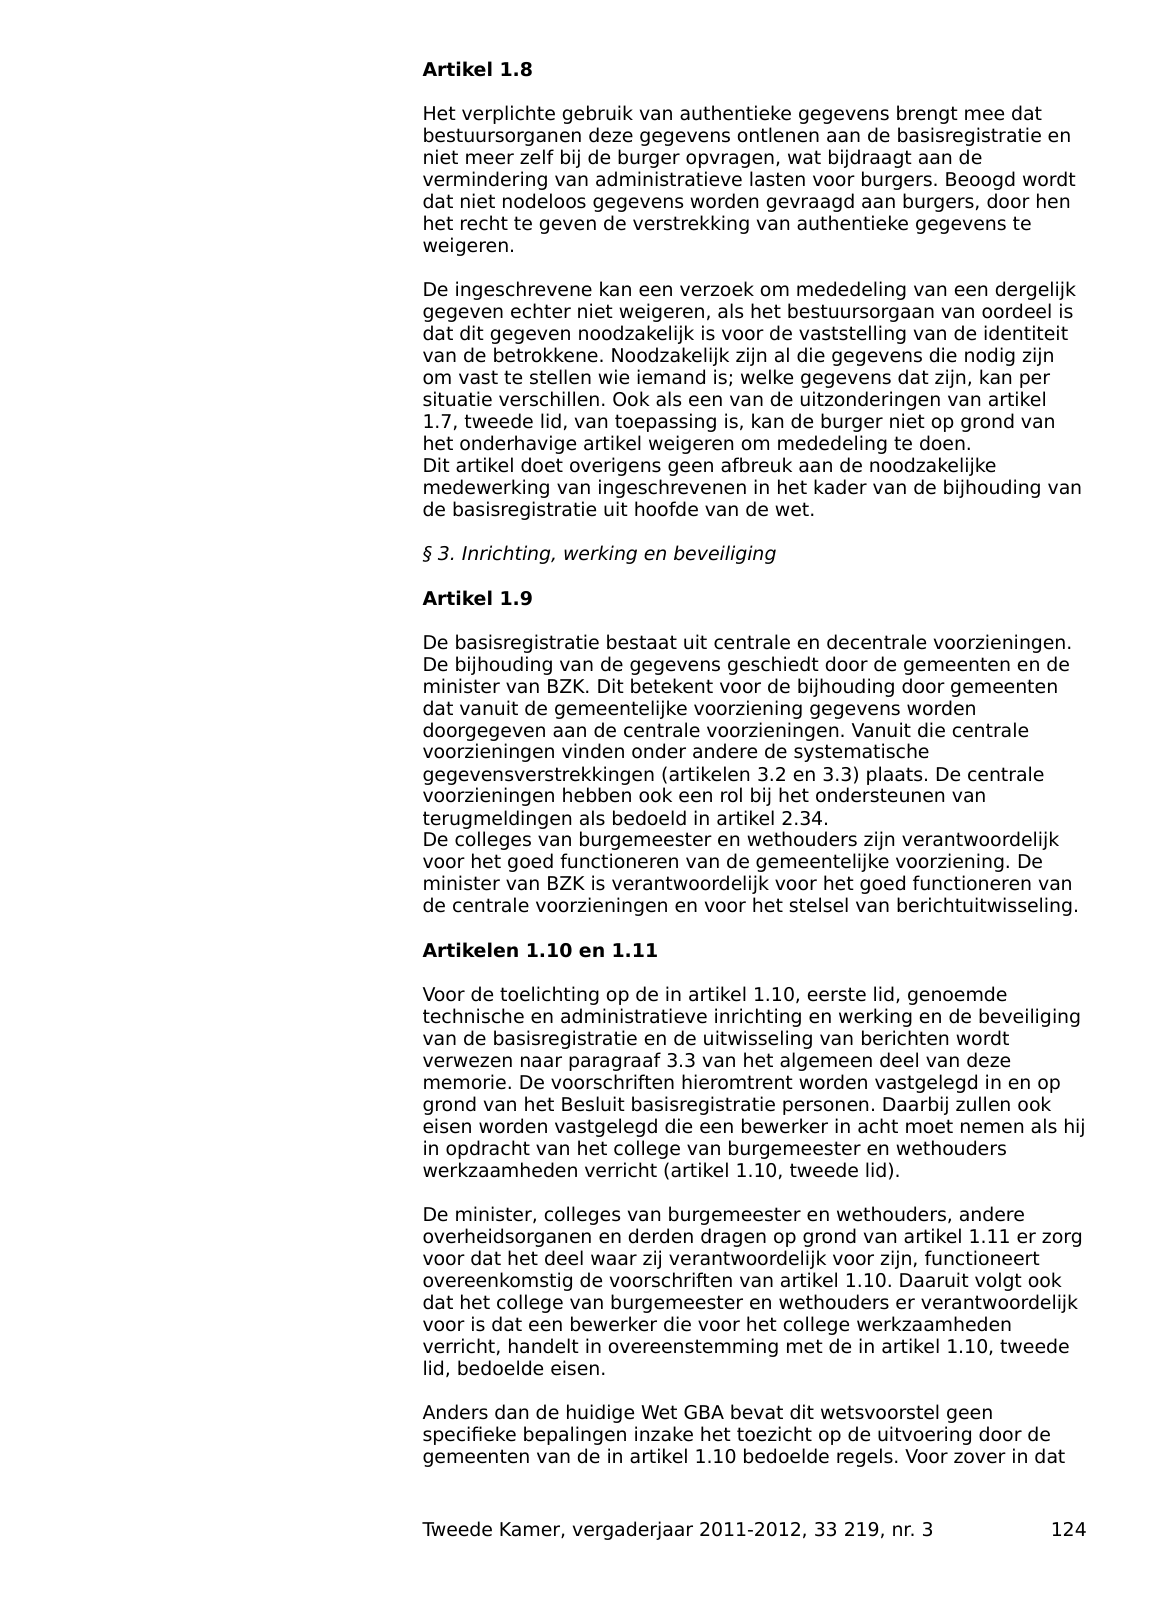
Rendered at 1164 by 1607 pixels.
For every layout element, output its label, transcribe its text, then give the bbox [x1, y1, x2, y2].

text Dit artikel doet overigens geen afbreuk aan de noodzakelijke medewerking van ingeschrevenen in het kader van de bijhouding van de basisregistratie uit hoofde van de wet. [422, 455, 1087, 521]
subtitle Artikel 1.9 [422, 587, 1087, 609]
text De basisregistratie bestaat uit centrale en decentrale voorzieningen. De bijhouding van de gegevens geschiedt door de gemeenten en de minister van BZK. Dit betekent voor de bijhouding door gemeenten dat vanuit de gemeentelijke voorziening gegevens worden doorgegeven aan de centrale voorzieningen. Vanuit die centrale voorzieningen vinden onder andere de systematische gegevensverstrekkingen (artikelen 3.2 en 3.3) plaats. De centrale voorzieningen hebben ook een rol bij het ondersteunen van terugmeldingen als bedoeld in artikel 2.34. [422, 632, 1087, 829]
text De minister, colleges van burgemeester en wethouders, andere overheidsorganen en derden dragen op grond van artikel 1.11 er zorg voor dat het deel waar zij verantwoordelijk voor zijn, functioneert overeenkomstig de voorschriften van artikel 1.10. Daaruit volgt ook dat het college van burgemeester en wethouders er verantwoordelijk voor is dat een bewerker die voor het college werkzaamheden verricht, handelt in overeenstemming met de in artikel 1.10, tweede lid, bedoelde eisen. [422, 1204, 1087, 1379]
text Het verplichte gebruik van authentieke gegevens brengt mee dat bestuursorganen deze gegevens ontlenen aan de basisregistratie en niet meer zelf bij de burger opvragen, wat bijdraagt aan de vermindering van administratieve lasten voor burgers. Beoogd wordt dat niet nodeloos gegevens worden gevraagd aan burgers, door hen het recht te geven de verstrekking van authentieke gegevens te weigeren. [422, 103, 1087, 257]
text Anders dan de huidige Wet GBA bevat dit wetsvoorstel geen specifieke bepalingen inzake het toezicht op de uitvoering door de gemeenten van de in artikel 1.10 bedoelde regels. Voor zover in dat [422, 1402, 1087, 1468]
text De ingeschrevene kan een verzoek om mededeling van een dergelijk gegeven echter niet weigeren, als het bestuursorgaan van oordeel is dat dit gegeven noodzakelijk is voor de vaststelling van de identiteit van de betrokkene. Noodzakelijk zijn al die gegevens die nodig zijn om vast te stellen wie iemand is; welke gegevens dat zijn, kan per situatie verschillen. Ook als een van de uitzonderingen van artikel 1.7, tweede lid, van toepassing is, kan de burger niet op grond van het onderhavige artikel weigeren om mededeling te doen. [422, 279, 1087, 455]
text Voor de toelichting op de in artikel 1.10, eerste lid, genoemde technische en administratieve inrichting en werking en de beveiliging van de basisregistratie en de uitwisseling van berichten wordt verwezen naar paragraaf 3.3 van het algemeen deel van deze memorie. De voorschriften hieromtrent worden vastgelegd in en op grond van het Besluit basisregistratie personen. Daarbij zullen ook eisen worden vastgelegd die een bewerker in acht moet nemen als hij in opdracht van het college van burgemeester en wethouders werkzaamheden verricht (artikel 1.10, tweede lid). [422, 984, 1087, 1181]
text De colleges van burgemeester en wethouders zijn verantwoordelijk voor het goed functioneren van de gemeentelijke voorziening. De minister van BZK is verantwoordelijk voor het goed functioneren van de centrale voorzieningen en voor het stelsel van berichtuitwisseling. [422, 829, 1087, 917]
subtitle Artikelen 1.10 en 1.11 [422, 939, 1087, 961]
subtitle § 3. Inrichting, werking en beveiliging [422, 543, 1087, 565]
subtitle Artikel 1.8 [422, 59, 1087, 81]
